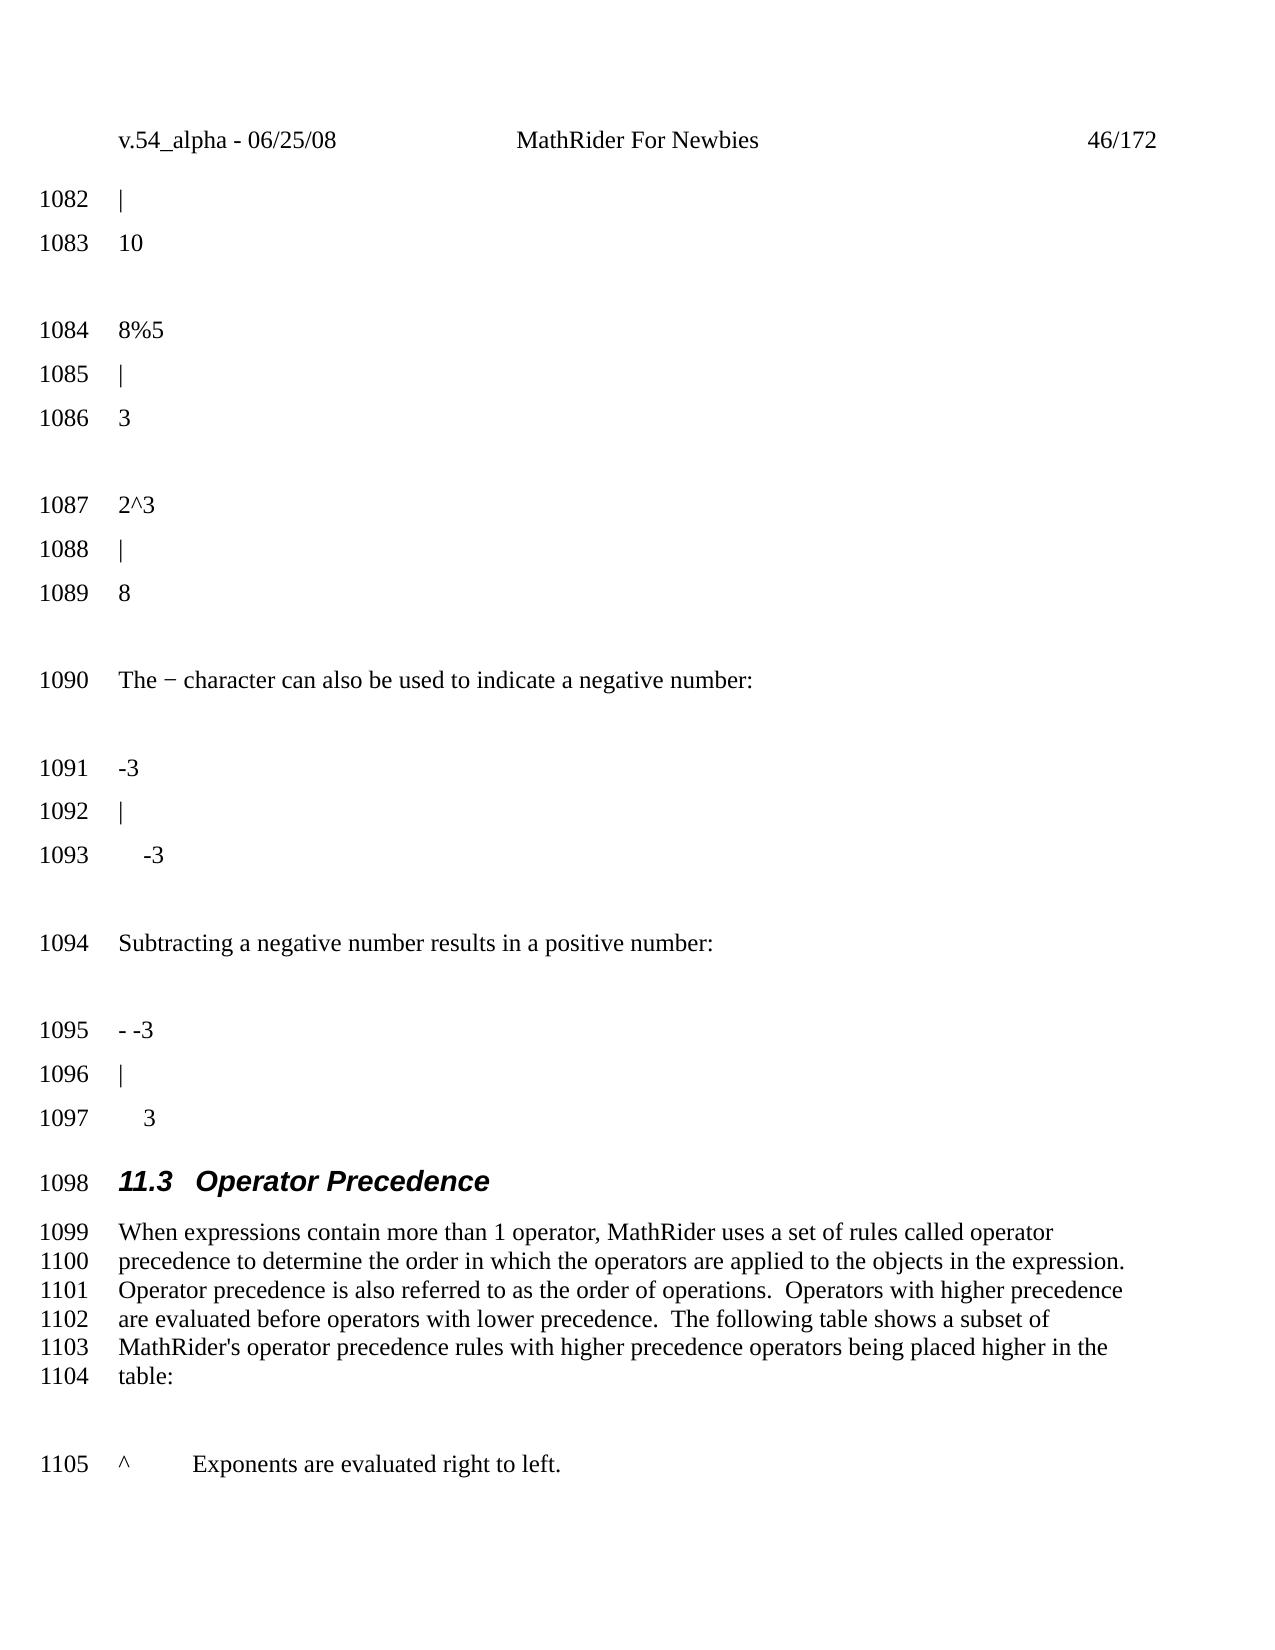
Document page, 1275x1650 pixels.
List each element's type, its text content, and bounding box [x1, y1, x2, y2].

text | [118, 359, 1157, 388]
text 2^3 [118, 490, 1157, 519]
text | [118, 1059, 1157, 1088]
text -3 [118, 840, 1157, 869]
text -3 [118, 753, 1157, 781]
text Subtracting a negative number results in a positive number: [118, 928, 1157, 956]
text - -3 [118, 1015, 1157, 1044]
subtitle Operator Precedence [118, 1164, 1157, 1197]
text | [118, 796, 1157, 825]
text 10 [118, 228, 1157, 256]
text ^ Exponents are evaluated right to left. [118, 1449, 1157, 1477]
text 3 [118, 403, 1157, 431]
text | [118, 184, 1157, 213]
text The − character can also be used to indicate a negative number: [118, 665, 1157, 694]
text 8 [118, 578, 1157, 606]
text 8%5 [118, 315, 1157, 344]
text When expressions contain more than 1 operator, MathRider uses a set of rules called operator precedence to determine the order in which the operators are applied to the objects in the expression. Operator precedence is also referred to as the order of operations. Operators with higher precedence are evaluated before operators with lower precedence. The following table shows a subset of MathRider's operator precedence rules with higher precedence operators being placed higher in the table: [118, 1217, 1157, 1390]
text | [118, 534, 1157, 563]
text 3 [118, 1103, 1157, 1131]
